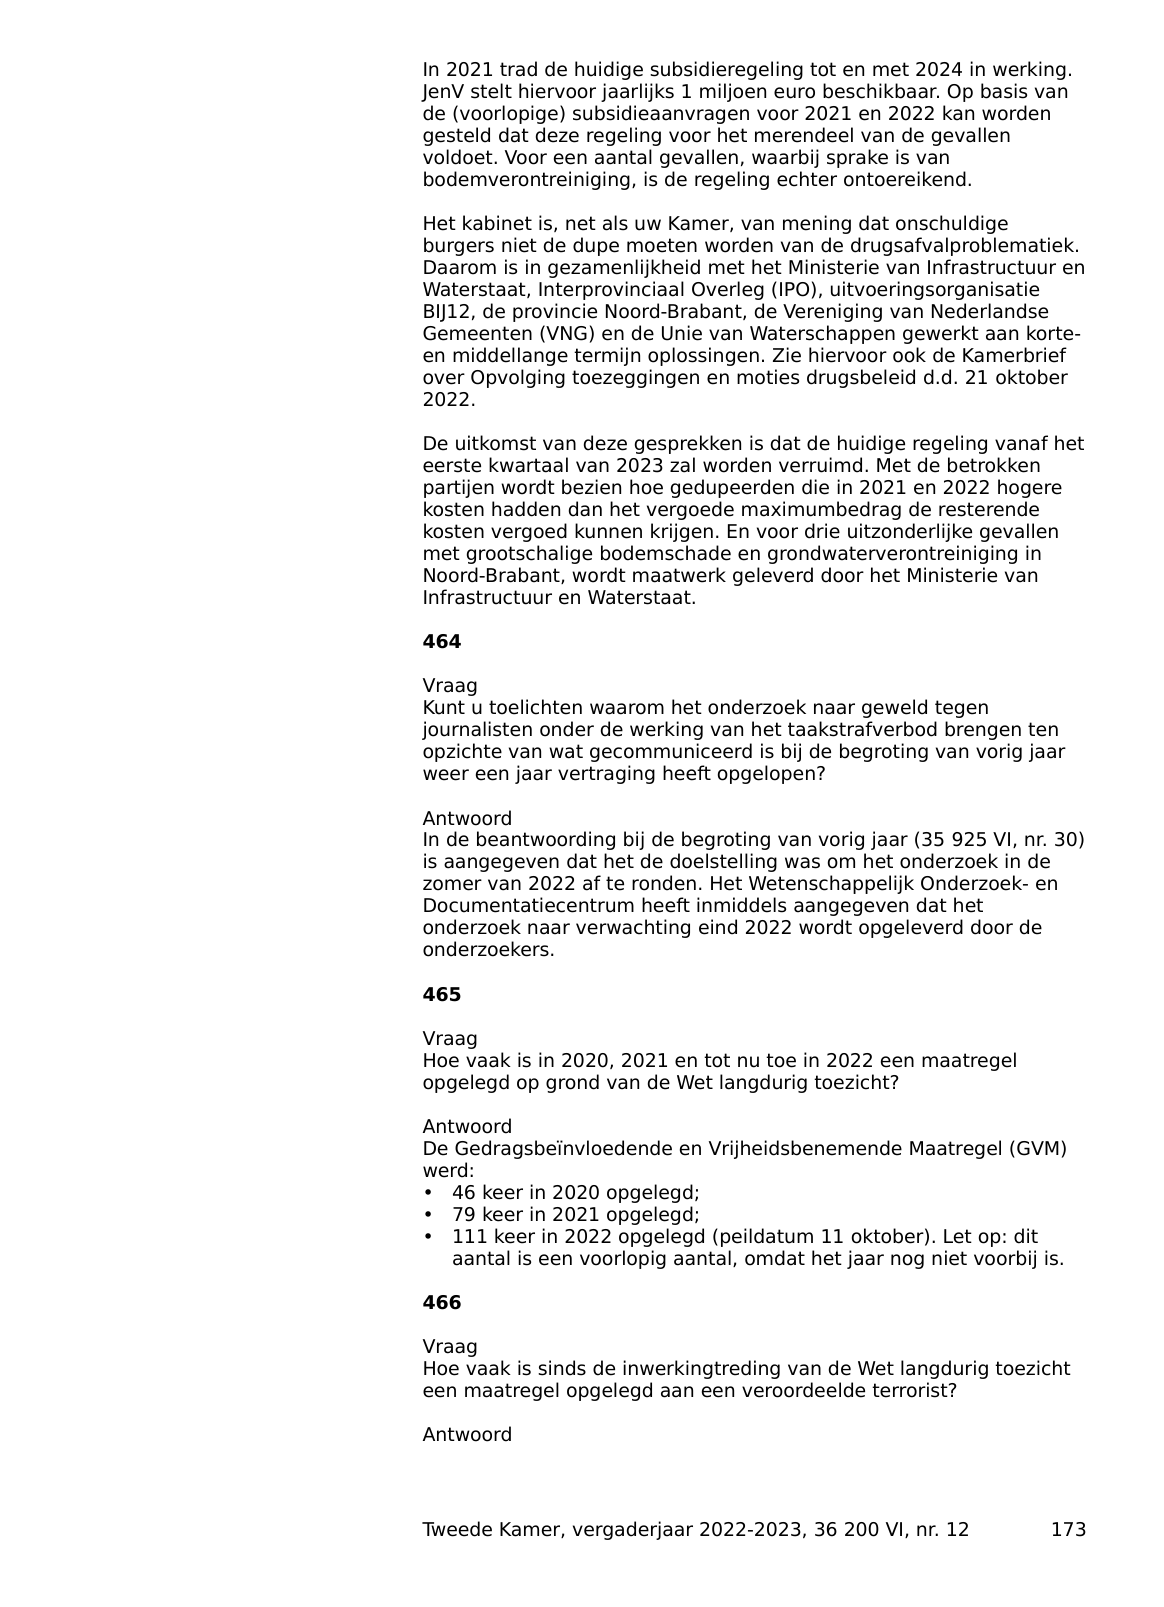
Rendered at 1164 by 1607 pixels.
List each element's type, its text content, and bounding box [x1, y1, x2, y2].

text Kunt u toelichten waarom het onderzoek naar geweld tegen journalisten onder de werking van het taakstrafverbod brengen ten opzichte van wat gecommuniceerd is bij de begroting van vorig jaar weer een jaar vertraging heeft opgelopen? [422, 697, 1087, 785]
text • 46 keer in 2020 opgelegd; [422, 1182, 1087, 1204]
text Hoe vaak is sinds de inwerkingtreding van de Wet langdurig toezicht een maatregel opgelegd aan een veroordeelde terrorist? [422, 1358, 1087, 1402]
text In de beantwoording bij de begroting van vorig jaar (35 925 VI, nr. 30) is aangegeven dat het de doelstelling was om het onderzoek in de zomer van 2022 af te ronden. Het Wetenschappelijk Onderzoek- en Documentatiecentrum heeft inmiddels aangegeven dat het onderzoek naar verwachting eind 2022 wordt opgeleverd door de onderzoekers. [422, 829, 1087, 961]
text Vraag [422, 675, 1087, 697]
text Antwoord [422, 1116, 1087, 1138]
subtitle 464 [422, 631, 1087, 653]
text • 79 keer in 2021 opgelegd; [422, 1204, 1087, 1226]
text Antwoord [422, 807, 1087, 829]
text • 111 keer in 2022 opgelegd (peildatum 11 oktober). Let op: dit aantal is een voorlopig aantal, omdat het jaar nog niet voorbij is. [422, 1226, 1087, 1269]
text Antwoord [422, 1424, 1087, 1446]
text Vraag [422, 1336, 1087, 1358]
text Het kabinet is, net als uw Kamer, van mening dat onschuldige burgers niet de dupe moeten worden van de drugsafvalproblematiek. Daarom is in gezamenlijkheid met het Ministerie van Infrastructuur en Waterstaat, Interprovinciaal Overleg (IPO), uitvoeringsorganisatie BIJ12, de provincie Noord-Brabant, de Vereniging van Nederlandse Gemeenten (VNG) en de Unie van Waterschappen gewerkt aan korte- en middellange termijn oplossingen. Zie hiervoor ook de Kamerbrief over Opvolging toezeggingen en moties drugsbeleid d.d. 21 oktober 2022. [422, 213, 1087, 411]
text Vraag [422, 1028, 1087, 1049]
text In 2021 trad de huidige subsidieregeling tot en met 2024 in werking. JenV stelt hiervoor jaarlijks 1 miljoen euro beschikbaar. Op basis van de (voorlopige) subsidieaanvragen voor 2021 en 2022 kan worden gesteld dat deze regeling voor het merendeel van de gevallen voldoet. Voor een aantal gevallen, waarbij sprake is van bodemverontreiniging, is de regeling echter ontoereikend. [422, 59, 1087, 191]
text De uitkomst van deze gesprekken is dat de huidige regeling vanaf het eerste kwartaal van 2023 zal worden verruimd. Met de betrokken partijen wordt bezien hoe gedupeerden die in 2021 en 2022 hogere kosten hadden dan het vergoede maximumbedrag de resterende kosten vergoed kunnen krijgen. En voor drie uitzonderlijke gevallen met grootschalige bodemschade en grondwaterverontreiniging in Noord-Brabant, wordt maatwerk geleverd door het Ministerie van Infrastructuur en Waterstaat. [422, 433, 1087, 609]
text Hoe vaak is in 2020, 2021 en tot nu toe in 2022 een maatregel opgelegd op grond van de Wet langdurig toezicht? [422, 1049, 1087, 1093]
text De Gedragsbeïnvloedende en Vrijheidsbenemende Maatregel (GVM) werd: [422, 1138, 1087, 1182]
subtitle 466 [422, 1292, 1087, 1314]
subtitle 465 [422, 983, 1087, 1005]
